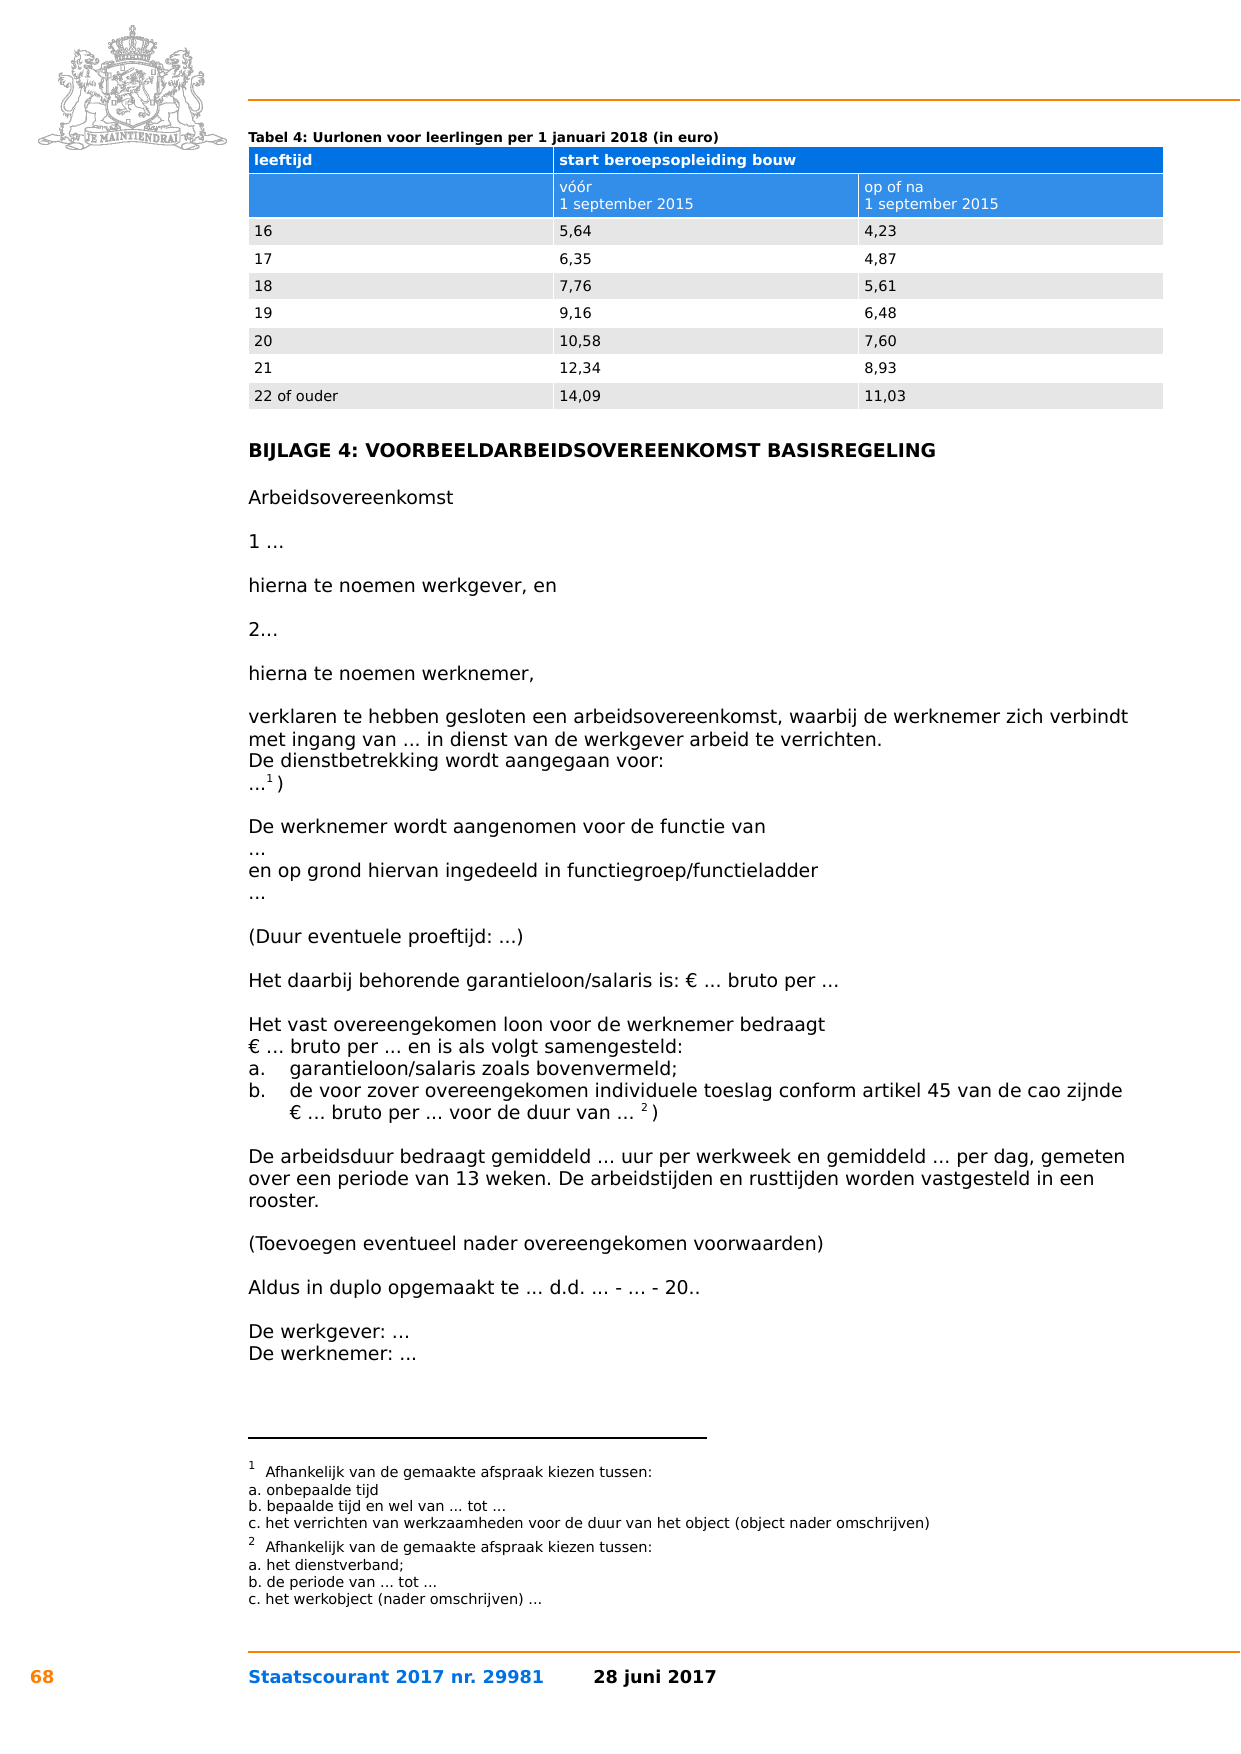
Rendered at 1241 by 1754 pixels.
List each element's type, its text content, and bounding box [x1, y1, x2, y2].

table_cell 22 of ouder [249, 383, 553, 409]
table_cell 9,16 [554, 301, 858, 327]
text c. het werkobject (nader omschrijven) ... [248, 1591, 1163, 1608]
text € ... bruto per ... en is als volgt samengesteld: [248, 1036, 1163, 1058]
text Het vast overeengekomen loon voor de werknemer bedraagt [248, 1014, 1163, 1036]
text De werknemer wordt aangenomen voor de functie van [248, 816, 1163, 838]
table_cell 11,03 [859, 383, 1163, 409]
picture [38, 25, 227, 150]
table_cell 16 [249, 219, 553, 245]
text Arbeidsovereenkomst [248, 487, 1163, 509]
table_cell vóór 1 september 2015 [554, 174, 858, 217]
text a. onbepaalde tijd [248, 1482, 1163, 1498]
text en op grond hiervan ingedeeld in functiegroep/functieladder [248, 860, 1163, 882]
table_cell 14,09 [554, 383, 858, 409]
table_cell 4,23 [859, 219, 1163, 245]
table_cell 18 [249, 273, 553, 299]
text b. de periode van ... tot ... [248, 1574, 1163, 1591]
table_cell 7,76 [554, 273, 858, 299]
text ...) [248, 772, 1163, 794]
text verklaren te hebben gesloten een arbeidsovereenkomst, waarbij de werknemer zich verbindt met ingang van ... in dienst van de werkgever arbeid te verrichten. [248, 706, 1163, 750]
table_cell 20 [249, 328, 553, 354]
table_header Tabel 4: Uurlonen voor leerlingen per 1 januari 2018 (in euro) [248, 130, 1163, 146]
text a. garantieloon/salaris zoals bovenvermeld; [248, 1058, 1163, 1080]
text De werkgever: ... [248, 1321, 1163, 1343]
text De arbeidsduur bedraagt gemiddeld ... uur per werkweek en gemiddeld ... per dag, gemeten over een periode van 13 weken. De arbeidstijden en rusttijden worden vastgesteld in een rooster. [248, 1146, 1163, 1211]
text hierna te noemen werkgever, en [248, 575, 1163, 597]
text c. het verrichten van werkzaamheden voor de duur van het object (object nader omschrijven) [248, 1515, 1163, 1532]
table_cell [249, 174, 553, 217]
text ... [248, 882, 1163, 904]
text 2... [248, 619, 1163, 641]
table_cell 8,93 [859, 355, 1163, 382]
table_cell 5,61 [859, 273, 1163, 299]
table_cell 12,34 [554, 355, 858, 382]
text hierna te noemen werknemer, [248, 663, 1163, 684]
table_cell 17 [249, 246, 553, 272]
text (Toevoegen eventueel nader overeengekomen voorwaarden) [248, 1233, 1163, 1255]
table_cell 21 [249, 355, 553, 382]
text Aldus in duplo opgemaakt te ... d.d. ... - ... - 20.. [248, 1277, 1163, 1299]
table_cell 19 [249, 301, 553, 327]
table_cell start beroepsopleiding bouw [554, 147, 1163, 173]
text b. bepaalde tijd en wel van ... tot ... [248, 1498, 1163, 1515]
subtitle BIJLAGE 4: VOORBEELDARBEIDSOVEREENKOMST BASISREGELING [248, 440, 1163, 462]
table_cell op of na 1 september 2015 [859, 174, 1163, 217]
table_cell 6,35 [554, 246, 858, 272]
text Het daarbij behorende garantieloon/salaris is: € ... bruto per ... [248, 970, 1163, 992]
table_cell leeftijd [249, 147, 553, 173]
text De dienstbetrekking wordt aangegaan voor: [248, 750, 1163, 772]
text a. het dienstverband; [248, 1557, 1163, 1574]
text De werknemer: ... [248, 1343, 1163, 1365]
text ... [248, 838, 1163, 860]
text 1 ... [248, 531, 1163, 553]
table_cell 4,87 [859, 246, 1163, 272]
table_cell 7,60 [859, 328, 1163, 354]
text (Duur eventuele proeftijd: ...) [248, 926, 1163, 948]
table_cell 5,64 [554, 219, 858, 245]
table_cell 10,58 [554, 328, 858, 354]
table_cell 6,48 [859, 301, 1163, 327]
text Afhankelijk van de gemaakte afspraak kiezen tussen: [248, 1535, 1163, 1557]
text b. de voor zover overeengekomen individuele toeslag conform artikel 45 van de cao zijnde € ... bruto per ... voor de duur van ... ) [248, 1080, 1163, 1124]
text Afhankelijk van de gemaakte afspraak kiezen tussen: [248, 1459, 1163, 1482]
